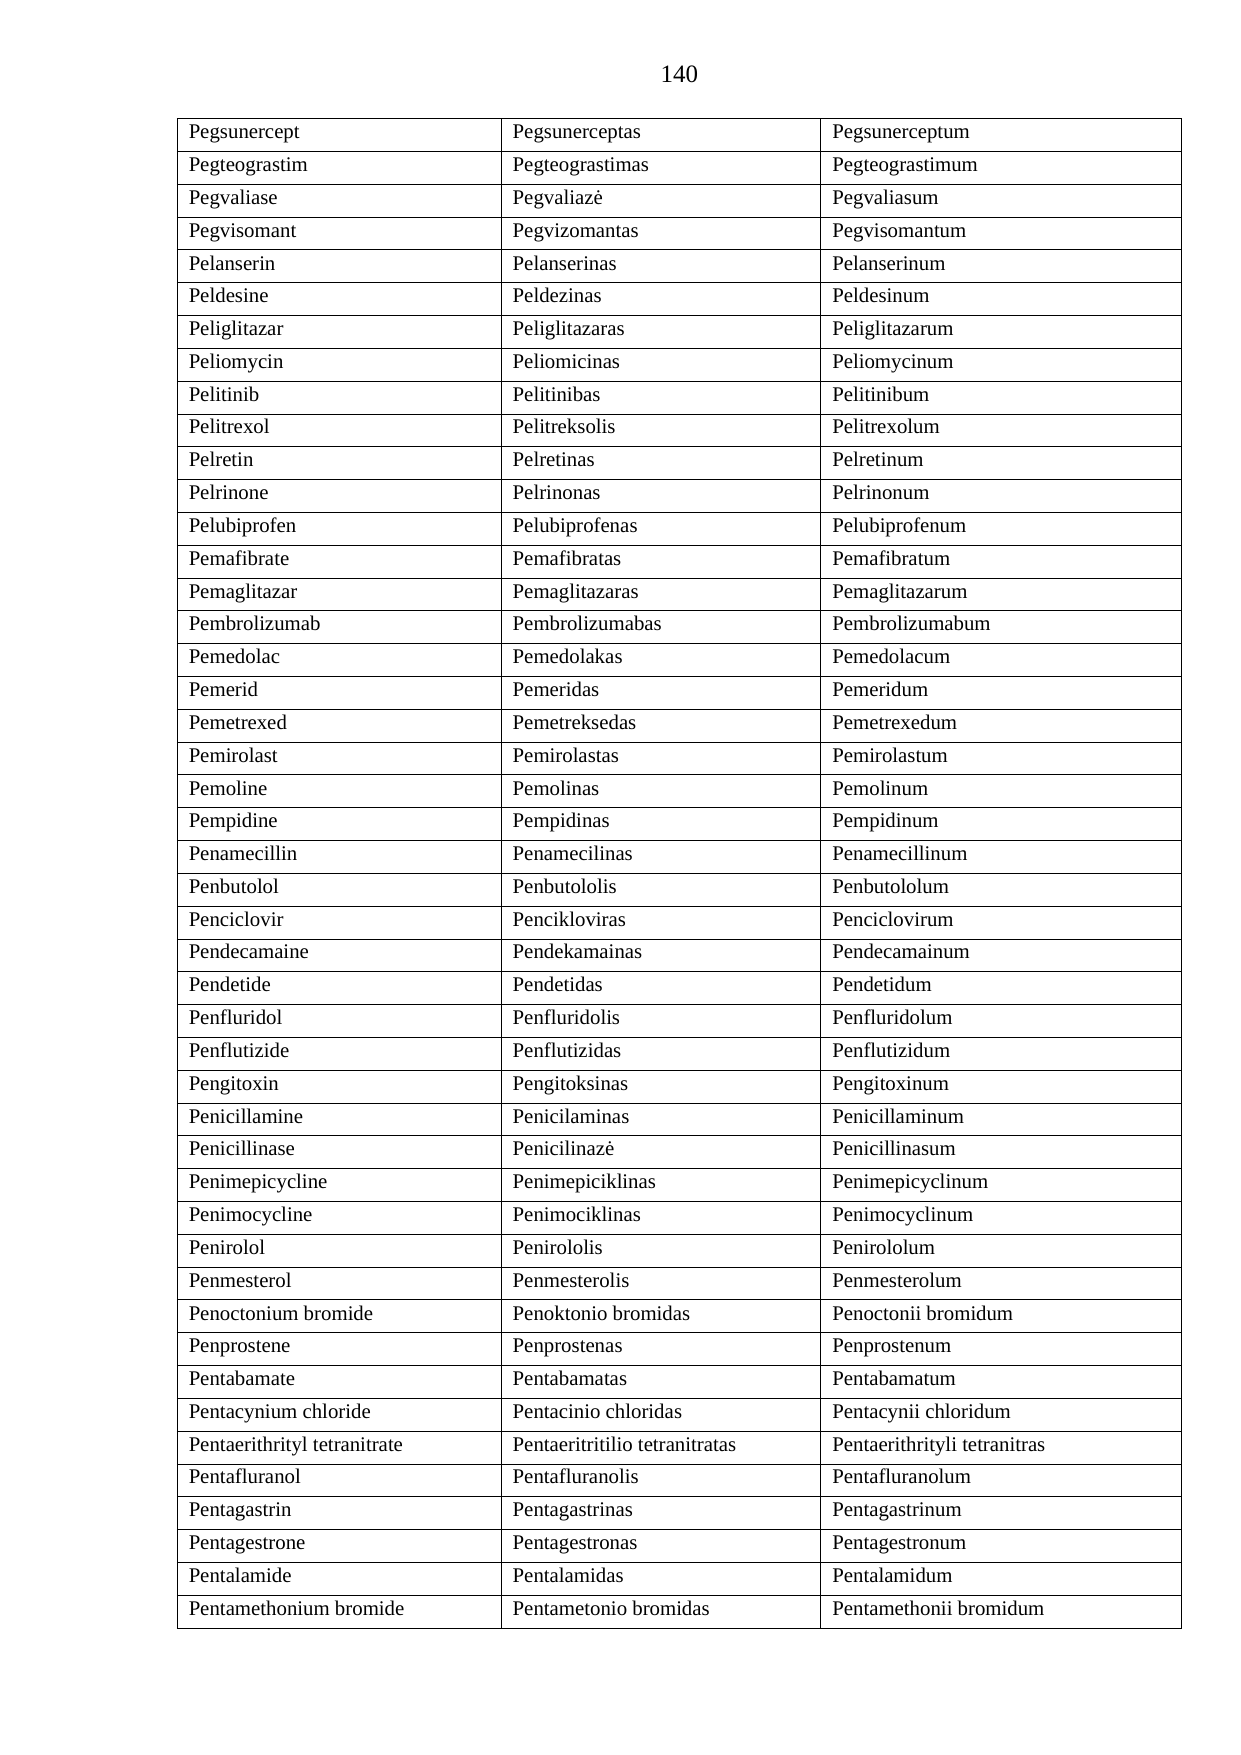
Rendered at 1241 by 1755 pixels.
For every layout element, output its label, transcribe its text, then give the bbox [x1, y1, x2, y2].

table_cell Pemetrexedum [821, 710, 1181, 742]
table_cell Pelretinum [821, 447, 1181, 479]
table_cell Peldesinum [821, 283, 1181, 315]
table_cell Pelretinas [502, 447, 820, 479]
table_cell Penimepiciklinas [502, 1169, 820, 1201]
table_cell Pelanserinas [502, 250, 820, 282]
table_cell Pentaerithrityl tetranitrate [178, 1432, 501, 1463]
table_cell Penciclovirum [821, 907, 1181, 938]
table_cell Peliomycin [178, 349, 501, 381]
table_cell Pembrolizumabum [821, 611, 1181, 643]
table_cell Penmesterolum [821, 1268, 1181, 1299]
table_cell Pentagestronas [502, 1530, 820, 1562]
table_cell Penflutizidum [821, 1038, 1181, 1070]
table_cell Pemedolacum [821, 644, 1181, 676]
table_cell Penirololis [502, 1235, 820, 1267]
table_cell Pelitinib [178, 382, 501, 413]
table_cell Penmesterolis [502, 1268, 820, 1299]
table_cell Pendetidum [821, 972, 1181, 1004]
table_cell Pelanserinum [821, 250, 1181, 282]
table_cell Pentabamate [178, 1366, 501, 1398]
table_cell Peliglitazar [178, 316, 501, 348]
table_cell Pentagestronum [821, 1530, 1181, 1562]
table_cell Pemaglitazar [178, 579, 501, 610]
table_cell Pencikloviras [502, 907, 820, 938]
table_cell Pelitinibas [502, 382, 820, 413]
table_cell Pentagastrin [178, 1497, 501, 1529]
table_cell Pemaglitazarum [821, 579, 1181, 610]
table_cell Pentafluranolum [821, 1465, 1181, 1496]
table_cell Pentabamatum [821, 1366, 1181, 1398]
table_cell Pempidine [178, 808, 501, 840]
table_cell Penoctonium bromide [178, 1300, 501, 1332]
table_cell Pelitreksolis [502, 415, 820, 446]
table_cell Penamecillinum [821, 841, 1181, 873]
table_cell Penoctonii bromidum [821, 1300, 1181, 1332]
table_cell Penimocyclinum [821, 1202, 1181, 1234]
table_cell Pelitrexolum [821, 415, 1181, 446]
table_cell Pegvisomant [178, 218, 501, 249]
table_cell Pelrinonas [502, 480, 820, 512]
table_cell Pelubiprofenum [821, 513, 1181, 545]
table_cell Penamecilinas [502, 841, 820, 873]
table_cell Pentalamide [178, 1563, 501, 1595]
table_cell Penprostenum [821, 1333, 1181, 1365]
table_cell Pegsunercept [178, 119, 501, 151]
table_cell Pentacynii chloridum [821, 1399, 1181, 1431]
table_cell Penicillinase [178, 1136, 501, 1168]
table_cell Pentalamidas [502, 1563, 820, 1595]
table_cell Penimociklinas [502, 1202, 820, 1234]
table_cell Pentagastrinas [502, 1497, 820, 1529]
table_cell Penflutizide [178, 1038, 501, 1070]
table_cell Pentaeritritilio tetranitratas [502, 1432, 820, 1463]
table_cell Penoktonio bromidas [502, 1300, 820, 1332]
table_cell Penfluridolis [502, 1005, 820, 1037]
table_cell Pendetidas [502, 972, 820, 1004]
table_cell Pemirolastas [502, 743, 820, 774]
table_cell Penbutolol [178, 874, 501, 906]
table_cell Penprostene [178, 1333, 501, 1365]
table_cell Penirolol [178, 1235, 501, 1267]
table_cell Pemedolac [178, 644, 501, 676]
table_cell Pemedolakas [502, 644, 820, 676]
table_cell Pegteograstimum [821, 152, 1181, 184]
table_cell Pemetrexed [178, 710, 501, 742]
table_cell Pemetreksedas [502, 710, 820, 742]
table_cell Pelubiprofenas [502, 513, 820, 545]
table_cell Penicillaminum [821, 1104, 1181, 1135]
table_cell Pelitrexol [178, 415, 501, 446]
table_cell Penicillinasum [821, 1136, 1181, 1168]
table_cell Pelanserin [178, 250, 501, 282]
table_cell Pembrolizumab [178, 611, 501, 643]
table_cell Penirololum [821, 1235, 1181, 1267]
table_cell Pegteograstim [178, 152, 501, 184]
table_cell Pemolinas [502, 775, 820, 807]
table_cell Pendecamaine [178, 940, 501, 971]
table_cell Peliomicinas [502, 349, 820, 381]
table_cell Penfluridol [178, 1005, 501, 1037]
table_cell Pegvizomantas [502, 218, 820, 249]
table_cell Pegvaliazė [502, 185, 820, 217]
table_cell Pentagestrone [178, 1530, 501, 1562]
table_cell Pegteograstimas [502, 152, 820, 184]
table_cell Penamecillin [178, 841, 501, 873]
table_cell Pentaerithrityli tetranitras [821, 1432, 1181, 1463]
table_cell Pentabamatas [502, 1366, 820, 1398]
table_cell Pengitoxinum [821, 1071, 1181, 1102]
table_cell Peliglitazaras [502, 316, 820, 348]
table_cell Penflutizidas [502, 1038, 820, 1070]
table_cell Pentacinio chloridas [502, 1399, 820, 1431]
table_cell Pentamethonii bromidum [821, 1596, 1181, 1627]
table_cell Pentacynium chloride [178, 1399, 501, 1431]
table_cell Pelrinonum [821, 480, 1181, 512]
table_cell Peliomycinum [821, 349, 1181, 381]
table_cell Pengitoksinas [502, 1071, 820, 1102]
table_cell Pentamethonium bromide [178, 1596, 501, 1627]
table_cell Pempidinum [821, 808, 1181, 840]
table_cell Pegsunerceptas [502, 119, 820, 151]
table_cell Pemirolastum [821, 743, 1181, 774]
table_cell Pelitinibum [821, 382, 1181, 413]
table_cell Pempidinas [502, 808, 820, 840]
table_cell Peldesine [178, 283, 501, 315]
table_cell Pendecamainum [821, 940, 1181, 971]
table_cell Penimepicyclinum [821, 1169, 1181, 1201]
table_cell Pelretin [178, 447, 501, 479]
table_cell Pemaglitazaras [502, 579, 820, 610]
table_cell Pendekamainas [502, 940, 820, 971]
table_cell Pelrinone [178, 480, 501, 512]
table_cell Pelubiprofen [178, 513, 501, 545]
table_cell Pegvisomantum [821, 218, 1181, 249]
table_cell Pentafluranolis [502, 1465, 820, 1496]
table_cell Penciclovir [178, 907, 501, 938]
table_cell Pemolinum [821, 775, 1181, 807]
table_cell Pemeridum [821, 677, 1181, 709]
table_cell Penmesterol [178, 1268, 501, 1299]
table_cell Penicillamine [178, 1104, 501, 1135]
table_cell Pemeridas [502, 677, 820, 709]
table_cell Pengitoxin [178, 1071, 501, 1102]
table_cell Penfluridolum [821, 1005, 1181, 1037]
table_cell Pemoline [178, 775, 501, 807]
table_cell Pegvaliasum [821, 185, 1181, 217]
table_cell Pemafibratas [502, 546, 820, 577]
table_cell Pendetide [178, 972, 501, 1004]
table_cell Pemafibrate [178, 546, 501, 577]
table_cell Pegvaliase [178, 185, 501, 217]
table_cell Penprostenas [502, 1333, 820, 1365]
table_cell Pentafluranol [178, 1465, 501, 1496]
table_cell Penimepicycline [178, 1169, 501, 1201]
table_cell Penbutololum [821, 874, 1181, 906]
table_cell Peldezinas [502, 283, 820, 315]
table_cell Peliglitazarum [821, 316, 1181, 348]
table_cell Penbutololis [502, 874, 820, 906]
table_cell Penimocycline [178, 1202, 501, 1234]
table_cell Pembrolizumabas [502, 611, 820, 643]
table_cell Pemerid [178, 677, 501, 709]
table_cell Penicilinazė [502, 1136, 820, 1168]
table_cell Pentagastrinum [821, 1497, 1181, 1529]
table_cell Pentalamidum [821, 1563, 1181, 1595]
table_cell Pemafibratum [821, 546, 1181, 577]
table_cell Pegsunerceptum [821, 119, 1181, 151]
table_cell Penicilaminas [502, 1104, 820, 1135]
table_cell Pentametonio bromidas [502, 1596, 820, 1627]
table_cell Pemirolast [178, 743, 501, 774]
